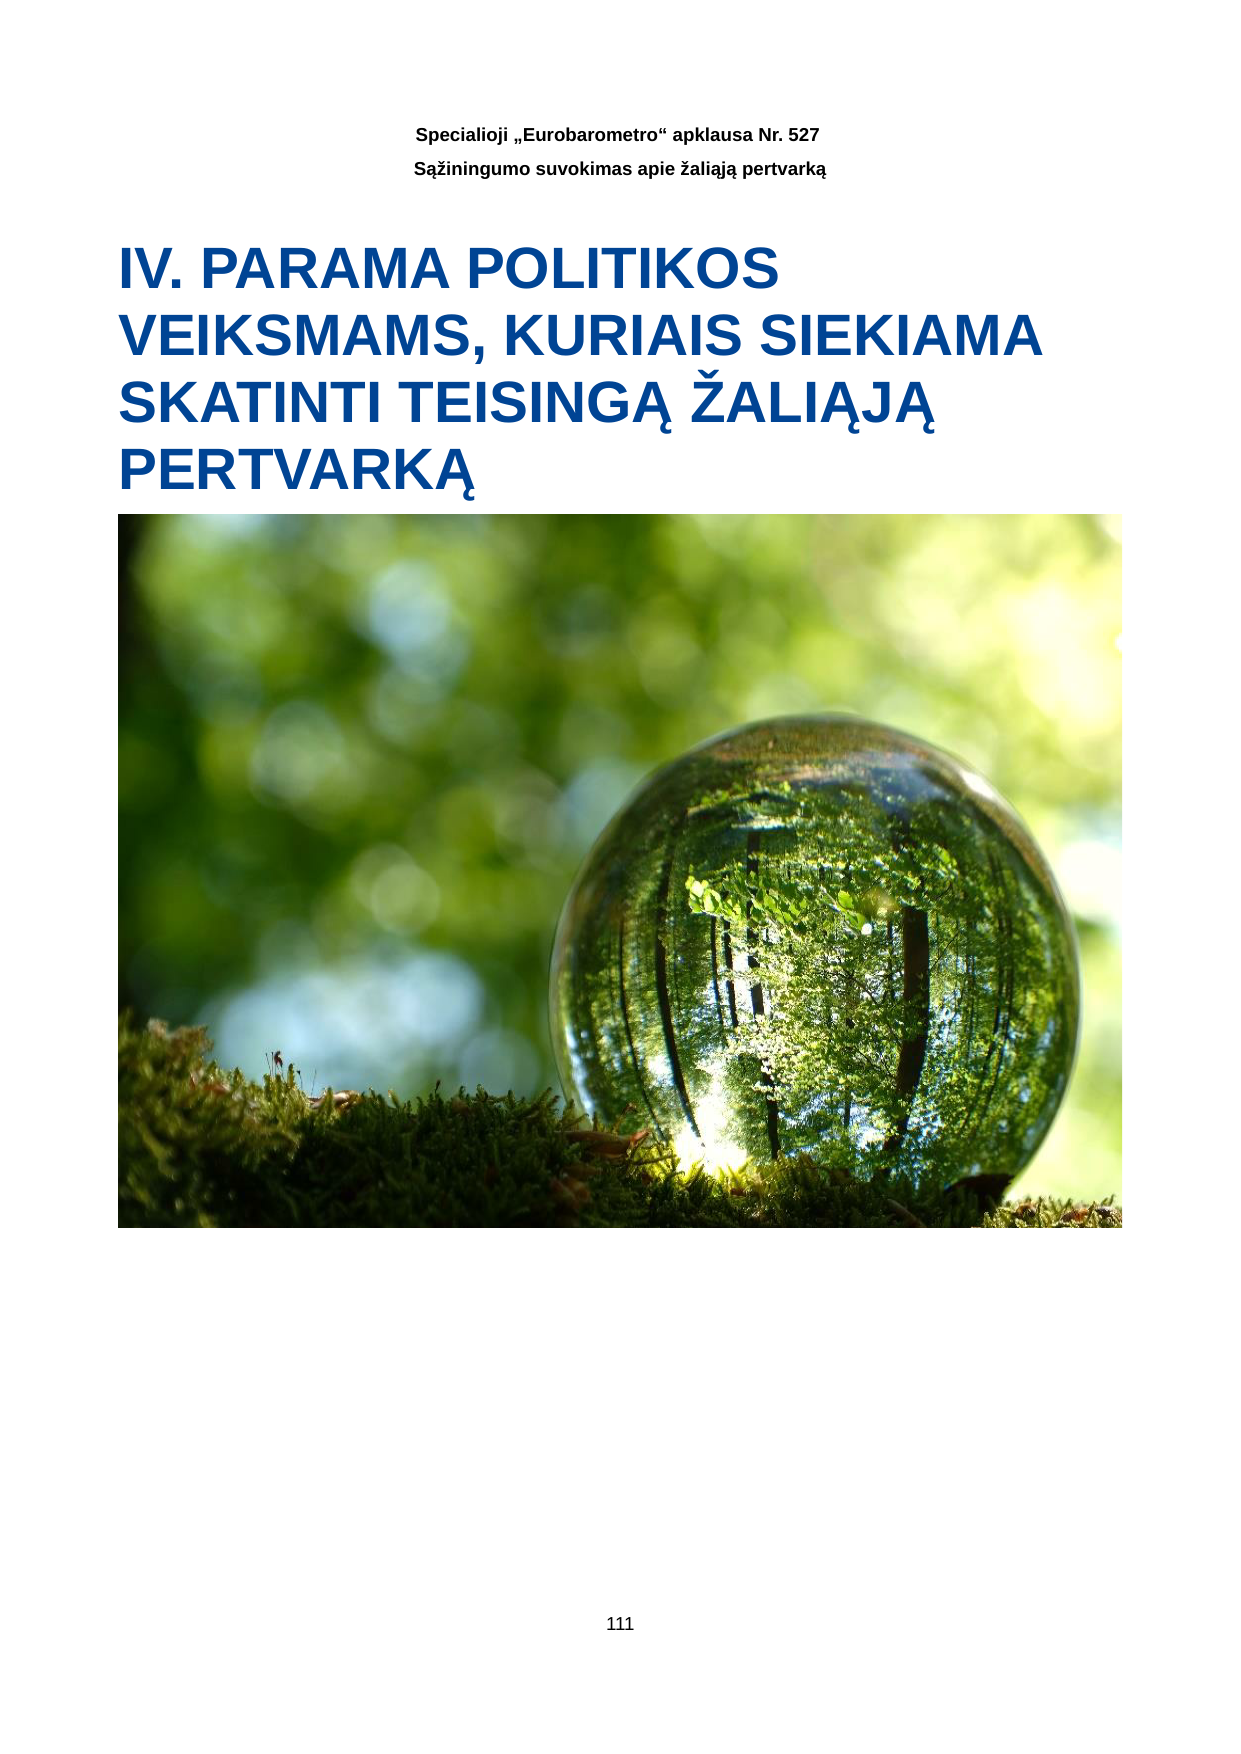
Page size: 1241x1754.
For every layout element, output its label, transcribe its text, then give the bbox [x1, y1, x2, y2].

subtitle IV. PARAMA POLITIKOS VEIKSMAMS, KURIAIS SIEKIAMA SKATINTI TEISINGĄ ŽALIĄJĄ PERTVARKĄ [118, 233, 1122, 502]
picture [118, 514, 1123, 1228]
